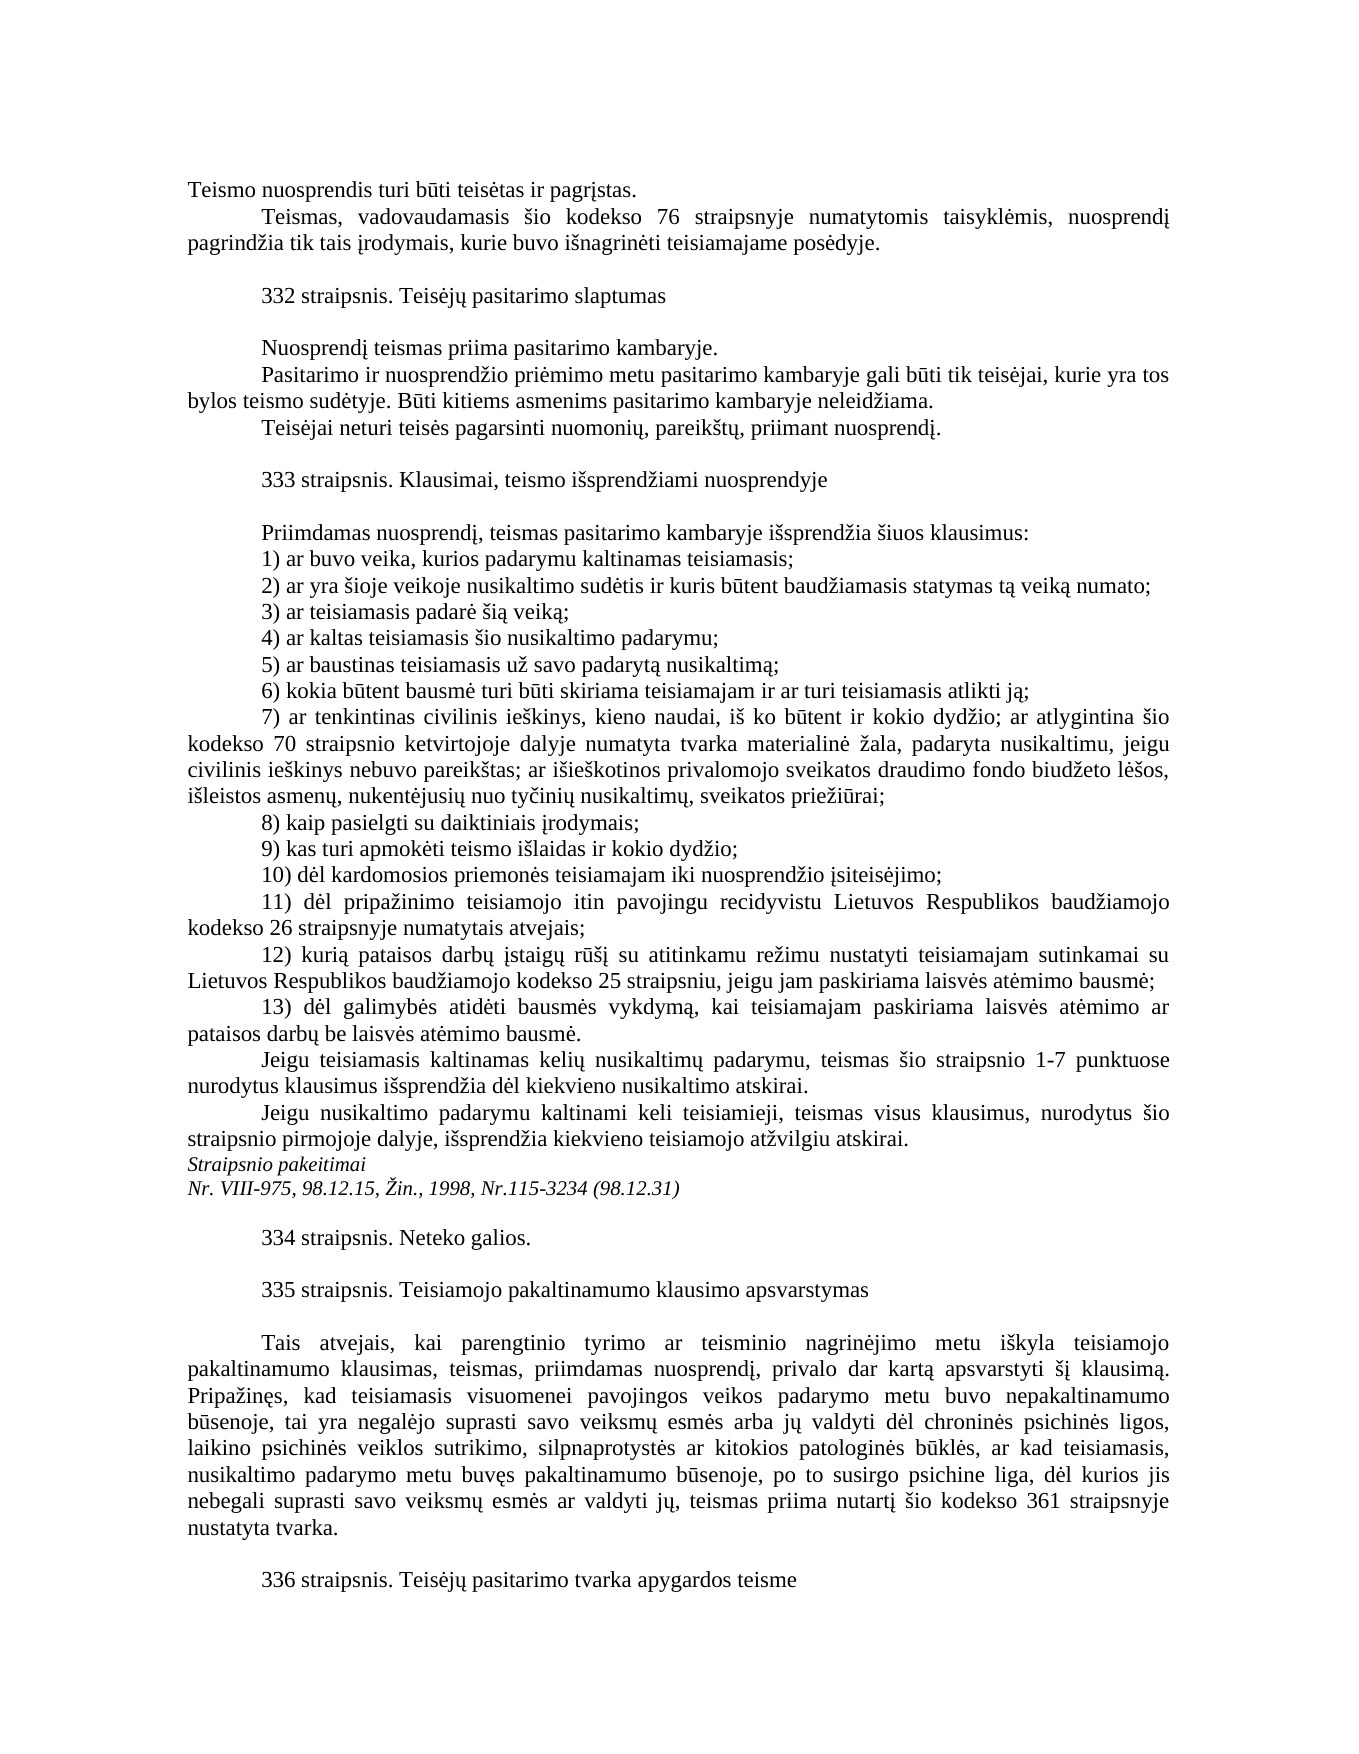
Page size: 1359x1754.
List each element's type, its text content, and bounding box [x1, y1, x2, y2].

text Teismo nuosprendis turi būti teisėtas ir pagrįstas. [187, 176, 1171, 203]
text 6) kokia būtent bausmė turi būti skiriama teisiamajam ir ar turi teisiamasis atlikti ją; [187, 677, 1171, 703]
text 1) ar buvo veika, kurios padarymu kaltinamas teisiamasis; [187, 545, 1171, 572]
text 2) ar yra šioje veikoje nusikaltimo sudėtis ir kuris būtent baudžiamasis statymas tą veiką numato; [187, 572, 1171, 598]
text 336 straipsnis. Teisėjų pasitarimo tvarka apygardos teisme [187, 1566, 1171, 1593]
text 10) dėl kardomosios priemonės teisiamajam iki nuosprendžio įsiteisėjimo; [187, 862, 1171, 888]
text 8) kaip pasielgti su daiktiniais įrodymais; [187, 809, 1171, 835]
text Pasitarimo ir nuosprendžio priėmimo metu pasitarimo kambaryje gali būti tik teisėjai, kurie yra tos bylos teismo sudėtyje. Būti kitiems asmenims pasitarimo kambaryje neleidžiama. [187, 361, 1171, 413]
text Nr. VIII-975, 98.12.15, Žin., 1998, Nr.115-3234 (98.12.31) [187, 1176, 1171, 1199]
text 333 straipsnis. Klausimai, teismo išsprendžiami nuosprendyje [187, 466, 1171, 493]
text 12) kurią pataisos darbų įstaigų rūšį su atitinkamu režimu nustatyti teisiamajam sutinkamai su Lietuvos Respublikos baudžiamojo kodekso 25 straipsniu, jeigu jam paskiriama laisvės atėmimo bausmė; [187, 941, 1171, 993]
text 332 straipsnis. Teisėjų pasitarimo slaptumas [187, 282, 1171, 308]
text 4) ar kaltas teisiamasis šio nusikaltimo padarymu; [187, 624, 1171, 651]
text Teismas, vadovaudamasis šio kodekso 76 straipsnyje numatytomis taisyklėmis, nuosprendį pagrindžia tik tais įrodymais, kurie buvo išnagrinėti teisiamajame posėdyje. [187, 203, 1171, 255]
text Priimdamas nuosprendį, teismas pasitarimo kambaryje išsprendžia šiuos klausimus: [187, 519, 1171, 545]
text 13) dėl galimybės atidėti bausmės vykdymą, kai teisiamajam paskiriama laisvės atėmimo ar pataisos darbų be laisvės atėmimo bausmė. [187, 993, 1171, 1046]
text Tais atvejais, kai parengtinio tyrimo ar teisminio nagrinėjimo metu iškyla teisiamojo pakaltinamumo klausimas, teismas, priimdamas nuosprendį, privalo dar kartą apsvarstyti šį klausimą. Pripažinęs, kad teisiamasis visuomenei pavojingos veikos padarymo metu buvo nepakaltinamumo būsenoje, tai yra negalėjo suprasti savo veiksmų esmės arba jų valdyti dėl chroninės psichinės ligos, laikino psichinės veiklos sutrikimo, silpnaprotystės ar kitokios patologinės būklės, ar kad teisiamasis, nusikaltimo padarymo metu buvęs pakaltinamumo būsenoje, po to susirgo psichine liga, dėl kurios jis nebegali suprasti savo veiksmų esmės ar valdyti jų, teismas priima nutartį šio kodekso 361 straipsnyje nustatyta tvarka. [187, 1329, 1171, 1540]
text 5) ar baustinas teisiamasis už savo padarytą nusikaltimą; [187, 651, 1171, 677]
text 334 straipsnis. Neteko galios. [187, 1224, 1171, 1250]
text Jeigu nusikaltimo padarymu kaltinami keli teisiamieji, teismas visus klausimus, nurodytus šio straipsnio pirmojoje dalyje, išsprendžia kiekvieno teisiamojo atžvilgiu atskirai. [187, 1099, 1171, 1151]
text Teisėjai neturi teisės pagarsinti nuomonių, pareikštų, priimant nuosprendį. [187, 413, 1171, 440]
text Jeigu teisiamasis kaltinamas kelių nusikaltimų padarymu, teismas šio straipsnio 1-7 punktuose nurodytus klausimus išsprendžia dėl kiekvieno nusikaltimo atskirai. [187, 1046, 1171, 1099]
text 9) kas turi apmokėti teismo išlaidas ir kokio dydžio; [187, 835, 1171, 862]
text Nuosprendį teismas priima pasitarimo kambaryje. [187, 334, 1171, 361]
text 3) ar teisiamasis padarė šią veiką; [187, 598, 1171, 624]
text 335 straipsnis. Teisiamojo pakaltinamumo klausimo apsvarstymas [187, 1276, 1171, 1303]
text Straipsnio pakeitimai [187, 1151, 1171, 1176]
text 7) ar tenkintinas civilinis ieškinys, kieno naudai, iš ko būtent ir kokio dydžio; ar atlygintina šio kodekso 70 straipsnio ketvirtojoje dalyje numatyta tvarka materialinė žala, padaryta nusikaltimu, jeigu civilinis ieškinys nebuvo pareikštas; ar išieškotinos privalomojo sveikatos draudimo fondo biudžeto lėšos, išleistos asmenų, nukentėjusių nuo tyčinių nusikaltimų, sveikatos priežiūrai; [187, 703, 1171, 809]
text 11) dėl pripažinimo teisiamojo itin pavojingu recidyvistu Lietuvos Respublikos baudžiamojo kodekso 26 straipsnyje numatytais atvejais; [187, 888, 1171, 941]
